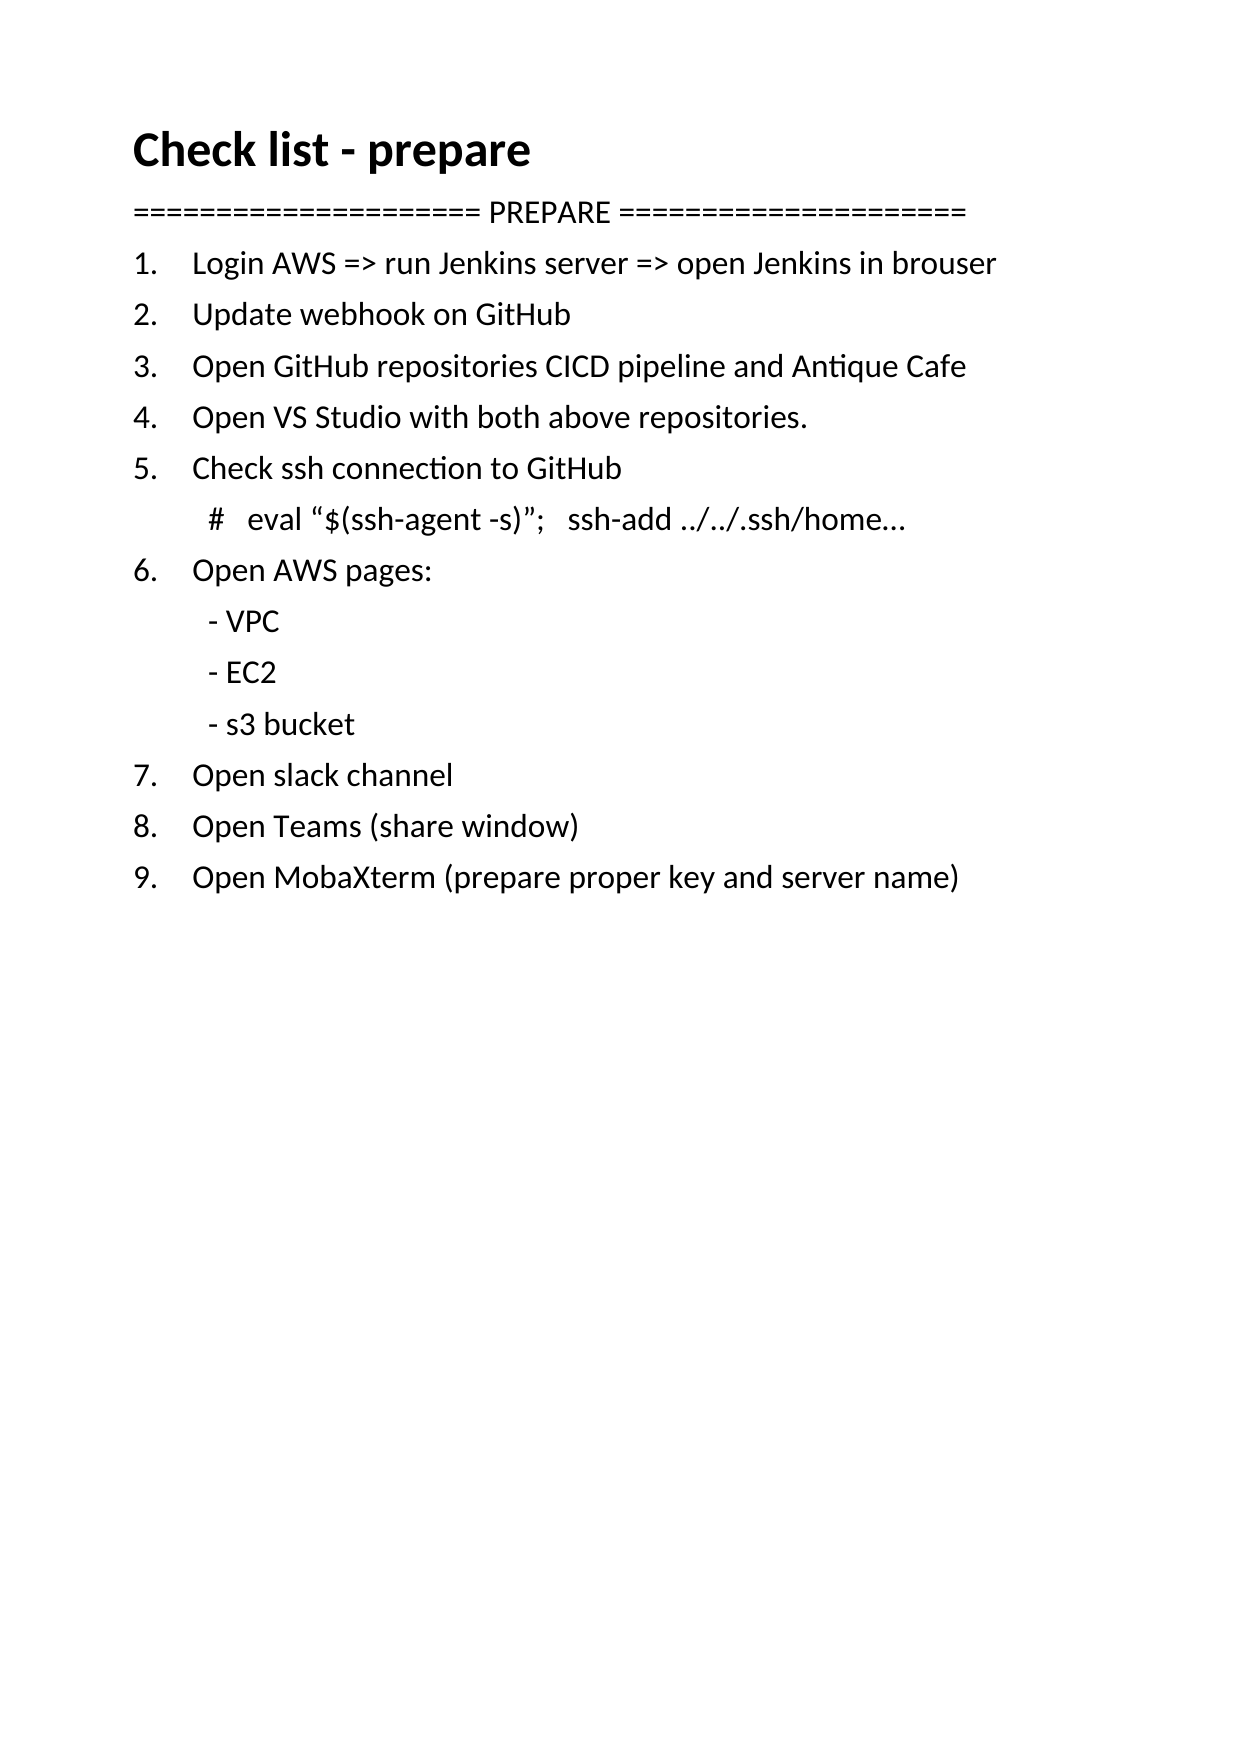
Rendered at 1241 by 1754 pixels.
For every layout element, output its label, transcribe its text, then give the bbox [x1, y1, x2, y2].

list Open VS Studio with both above repositories. [133, 396, 1152, 436]
text ===================== PREPARE ===================== [133, 191, 1152, 232]
list Open Teams (share window) [133, 805, 1152, 846]
list Login AWS => run Jenkins server => open Jenkins in brouser [133, 242, 1152, 283]
text # eval “$(ssh-agent -s)”; ssh-add ../../.ssh/home… [133, 498, 1152, 539]
text Check list - prepare [133, 118, 1152, 179]
text - EC2 [133, 651, 1152, 692]
text - s3 bucket [133, 703, 1152, 743]
list Open slack channel [133, 754, 1152, 794]
list Check ssh connection to GitHub [133, 447, 1152, 488]
list Update webhook on GitHub [133, 293, 1152, 334]
text - VPC [133, 600, 1152, 641]
list Open GitHub repositories CICD pipeline and Antique Cafe [133, 344, 1152, 385]
list Open MobaXterm (prepare proper key and server name) [133, 856, 1152, 897]
list Open AWS pages: [133, 549, 1152, 590]
